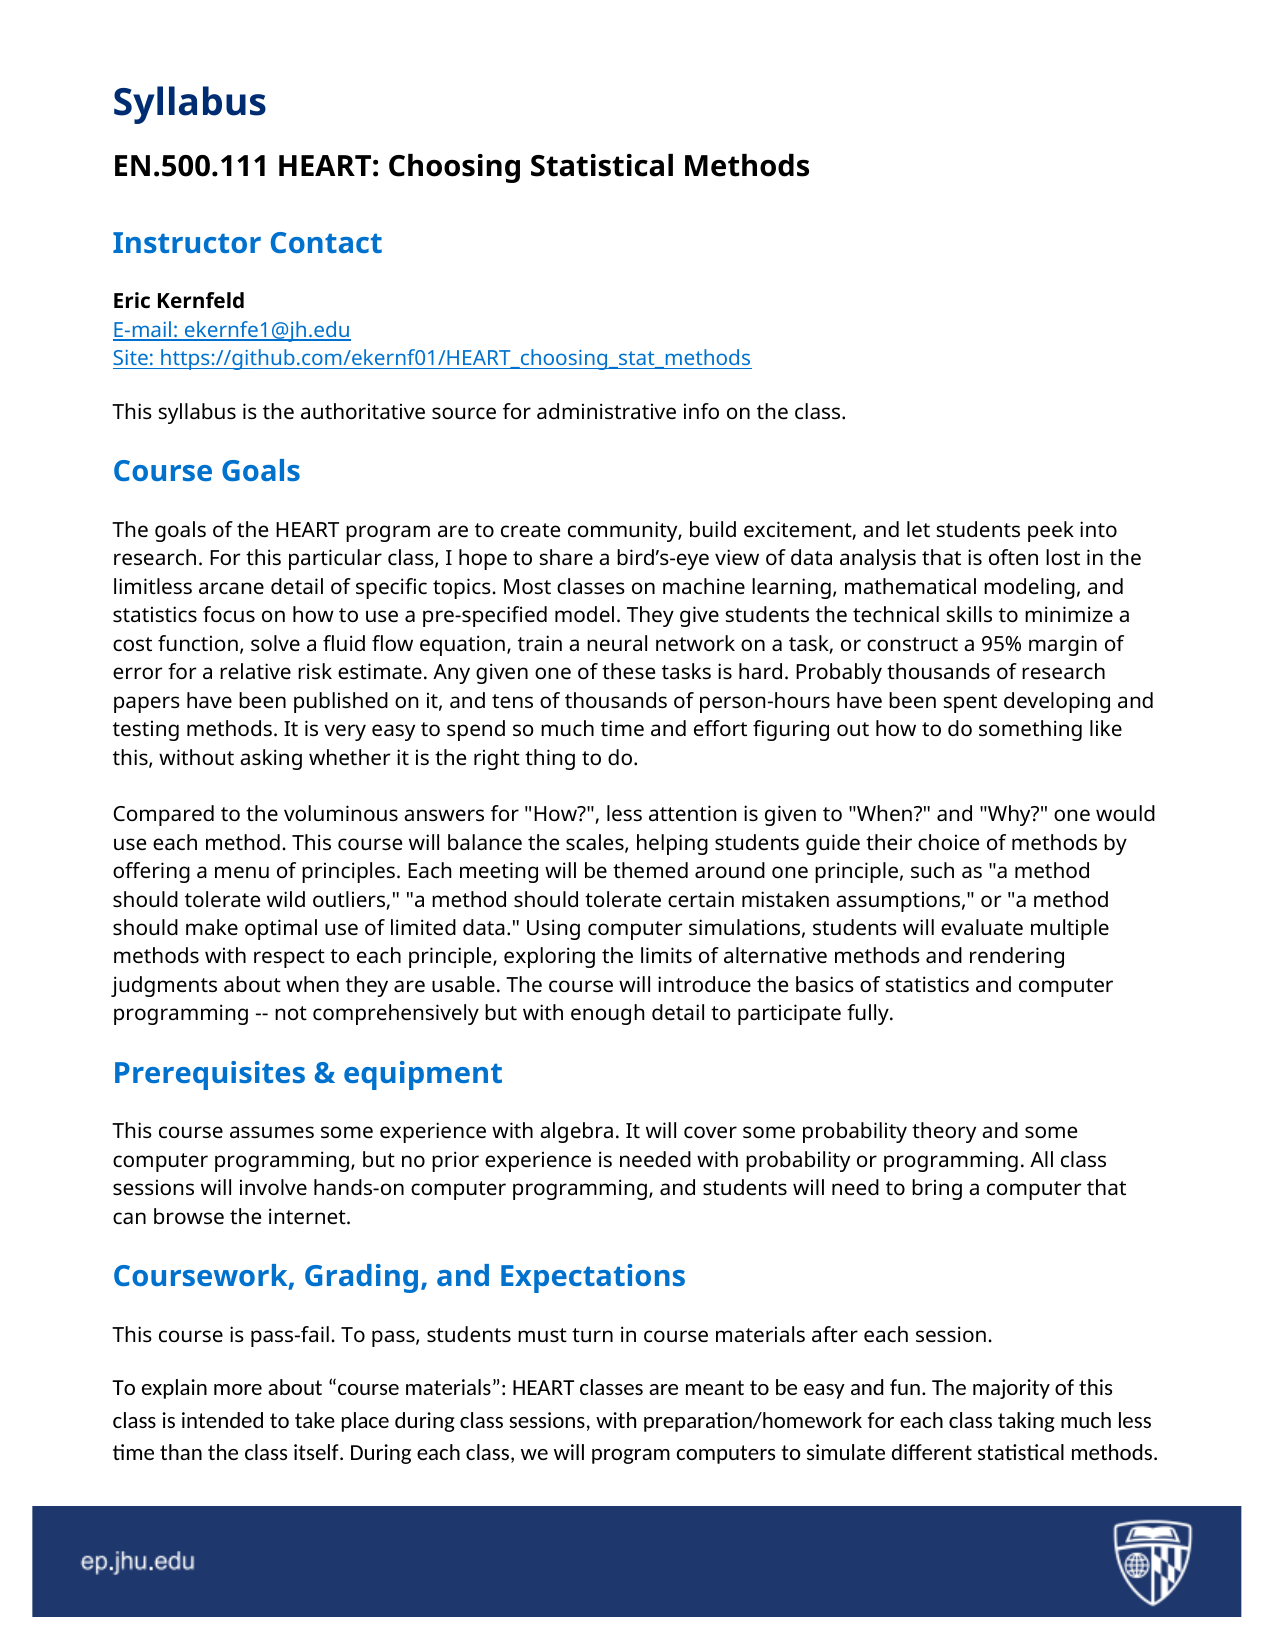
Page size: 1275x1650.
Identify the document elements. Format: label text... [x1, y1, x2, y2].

text This syllabus is the authoritative source for administrative info on the class. [112, 397, 1162, 425]
subtitle Course Goals [112, 450, 1162, 490]
subtitle Coursework, Grading, and Expectations [112, 1255, 1162, 1295]
subtitle EN.500.111 HEART: Choosing Statistical Methods [112, 145, 1162, 184]
text Eric Kernfeld E-mail: ekernfe1@jh.edu Site: https://github.com/ekernf01/HEART_choosing_stat_methods [112, 287, 1162, 372]
text This course is pass-fail. To pass, students must turn in course materials after each session. [112, 1320, 1162, 1348]
title Syllabus [112, 75, 1162, 126]
text This course assumes some experience with algebra. It will cover some probability theory and some computer programming, but no prior experience is needed with probability or programming. All class sessions will involve hands-on computer programming, and students will need to bring a computer that can browse the internet. [112, 1117, 1162, 1230]
subtitle Instructor Contact [112, 222, 1162, 262]
subtitle Prerequisites & equipment [112, 1052, 1162, 1092]
text The goals of the HEART program are to create community, build excitement, and let students peek into research. For this particular class, I hope to share a bird’s-eye view of data analysis that is often lost in the limitless arcane detail of specific topics. Most classes on machine learning, mathematical modeling, and statistics focus on how to use a pre-specified model. They give students the technical skills to minimize a cost function, solve a fluid flow equation, train a neural network on a task, or construct a 95% margin of error for a relative risk estimate. Any given one of these tasks is hard. Probably thousands of research papers have been published on it, and tens of thousands of person-hours have been spent developing and testing methods. It is very easy to spend so much time and effort figuring out how to do something like this, without asking whether it is the right thing to do. Compared to the voluminous answers for "How?", less attention is given to "When?" and "Why?" one would use each method. This course will balance the scales, helping students guide their choice of methods by offering a menu of principles. Each meeting will be themed around one principle, such as "a method should tolerate wild outliers," "a method should tolerate certain mistaken assumptions," or "a method should make optimal use of limited data." Using computer simulations, students will evaluate multiple methods with respect to each principle, exploring the limits of alternative methods and rendering judgments about when they are usable. The course will introduce the basics of statistics and computer programming -- not comprehensively but with enough detail to participate fully. [112, 515, 1162, 1027]
text To explain more about “course materials”: HEART classes are meant to be easy and fun. The majority of this class is intended to take place during class sessions, with preparation/homework for each class taking much less time than the class itself. During each class, we will program computers to simulate different statistical methods. [112, 1373, 1162, 1466]
